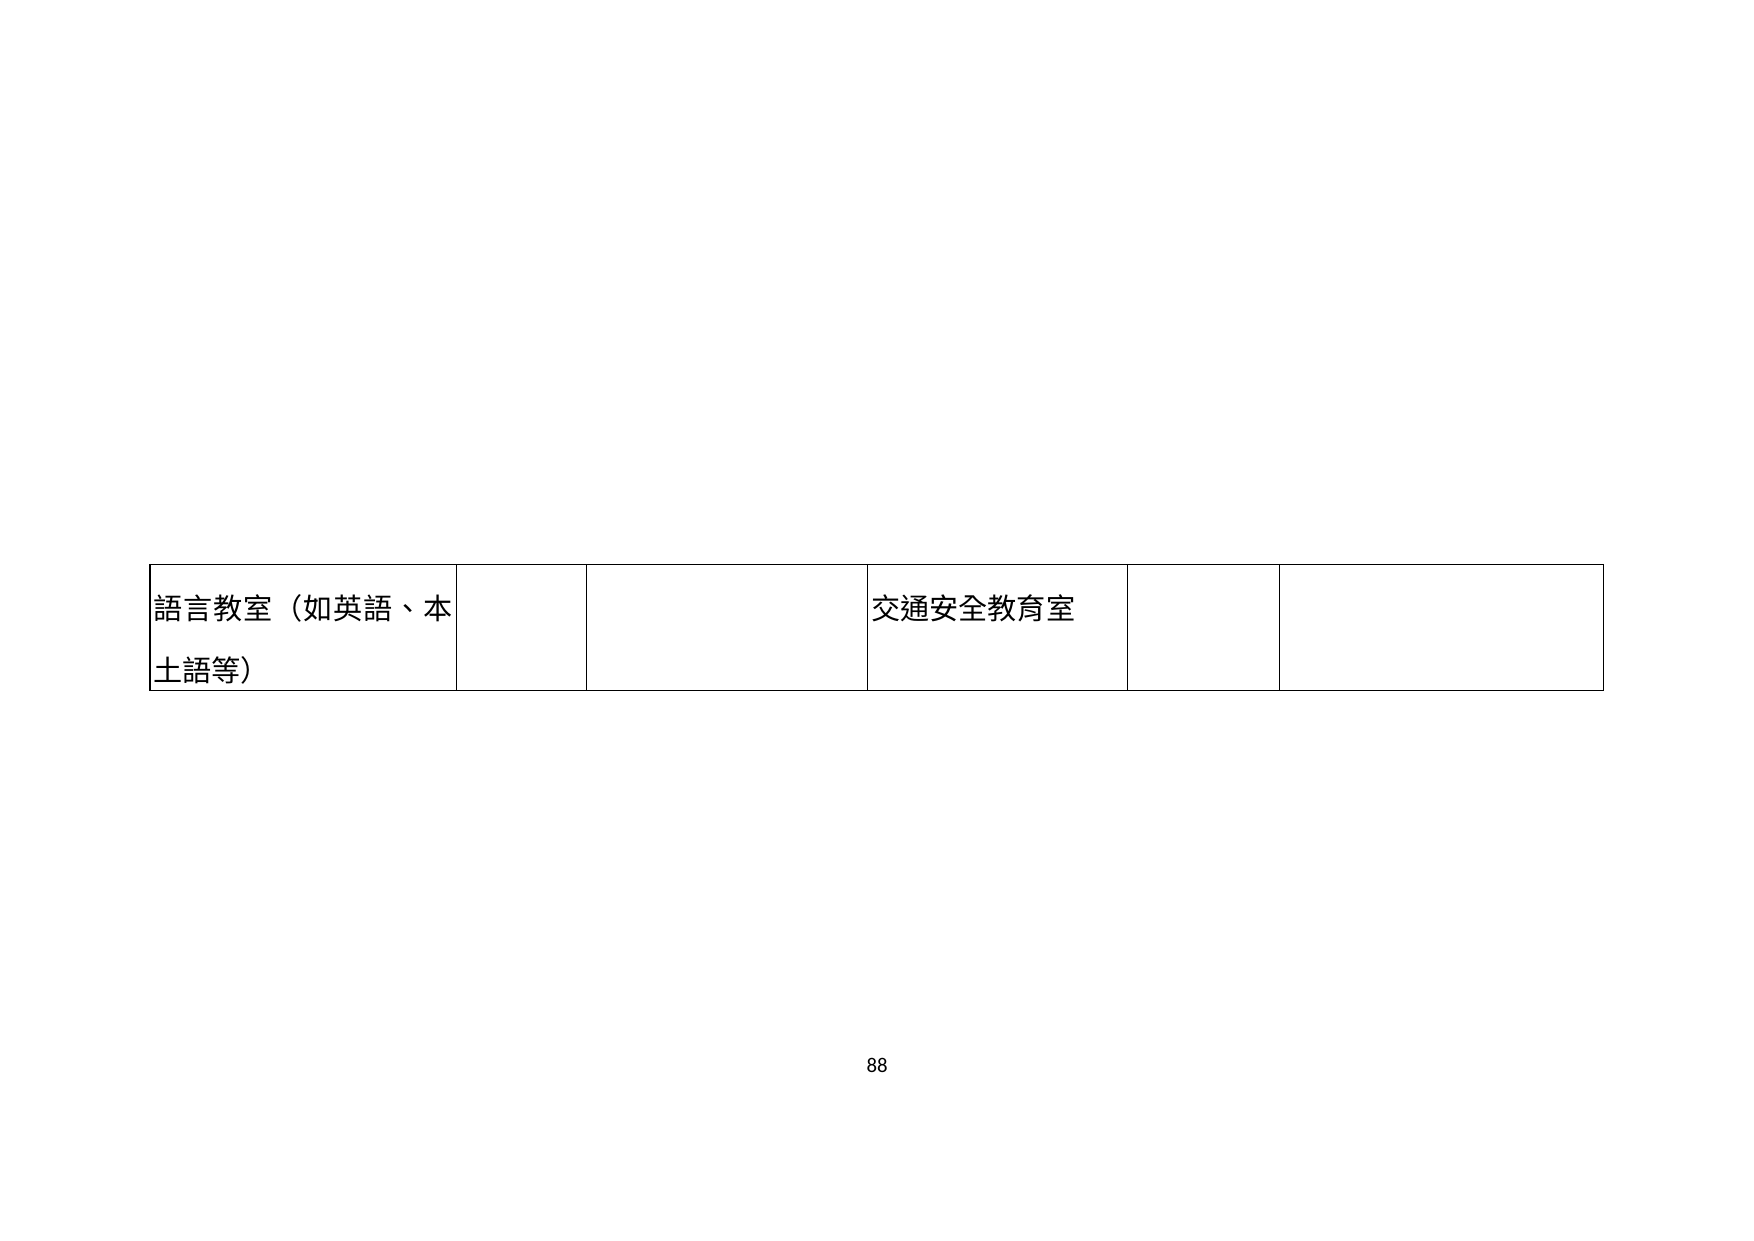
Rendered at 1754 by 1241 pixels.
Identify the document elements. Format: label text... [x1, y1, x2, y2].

table_cell [587, 565, 867, 690]
table_cell [1128, 565, 1279, 690]
table_cell 交通安全教育室 [868, 565, 1127, 690]
table_cell [457, 565, 586, 690]
table_cell [1280, 565, 1603, 690]
table_cell 語言教室（如英語、本土語等） [151, 565, 456, 690]
